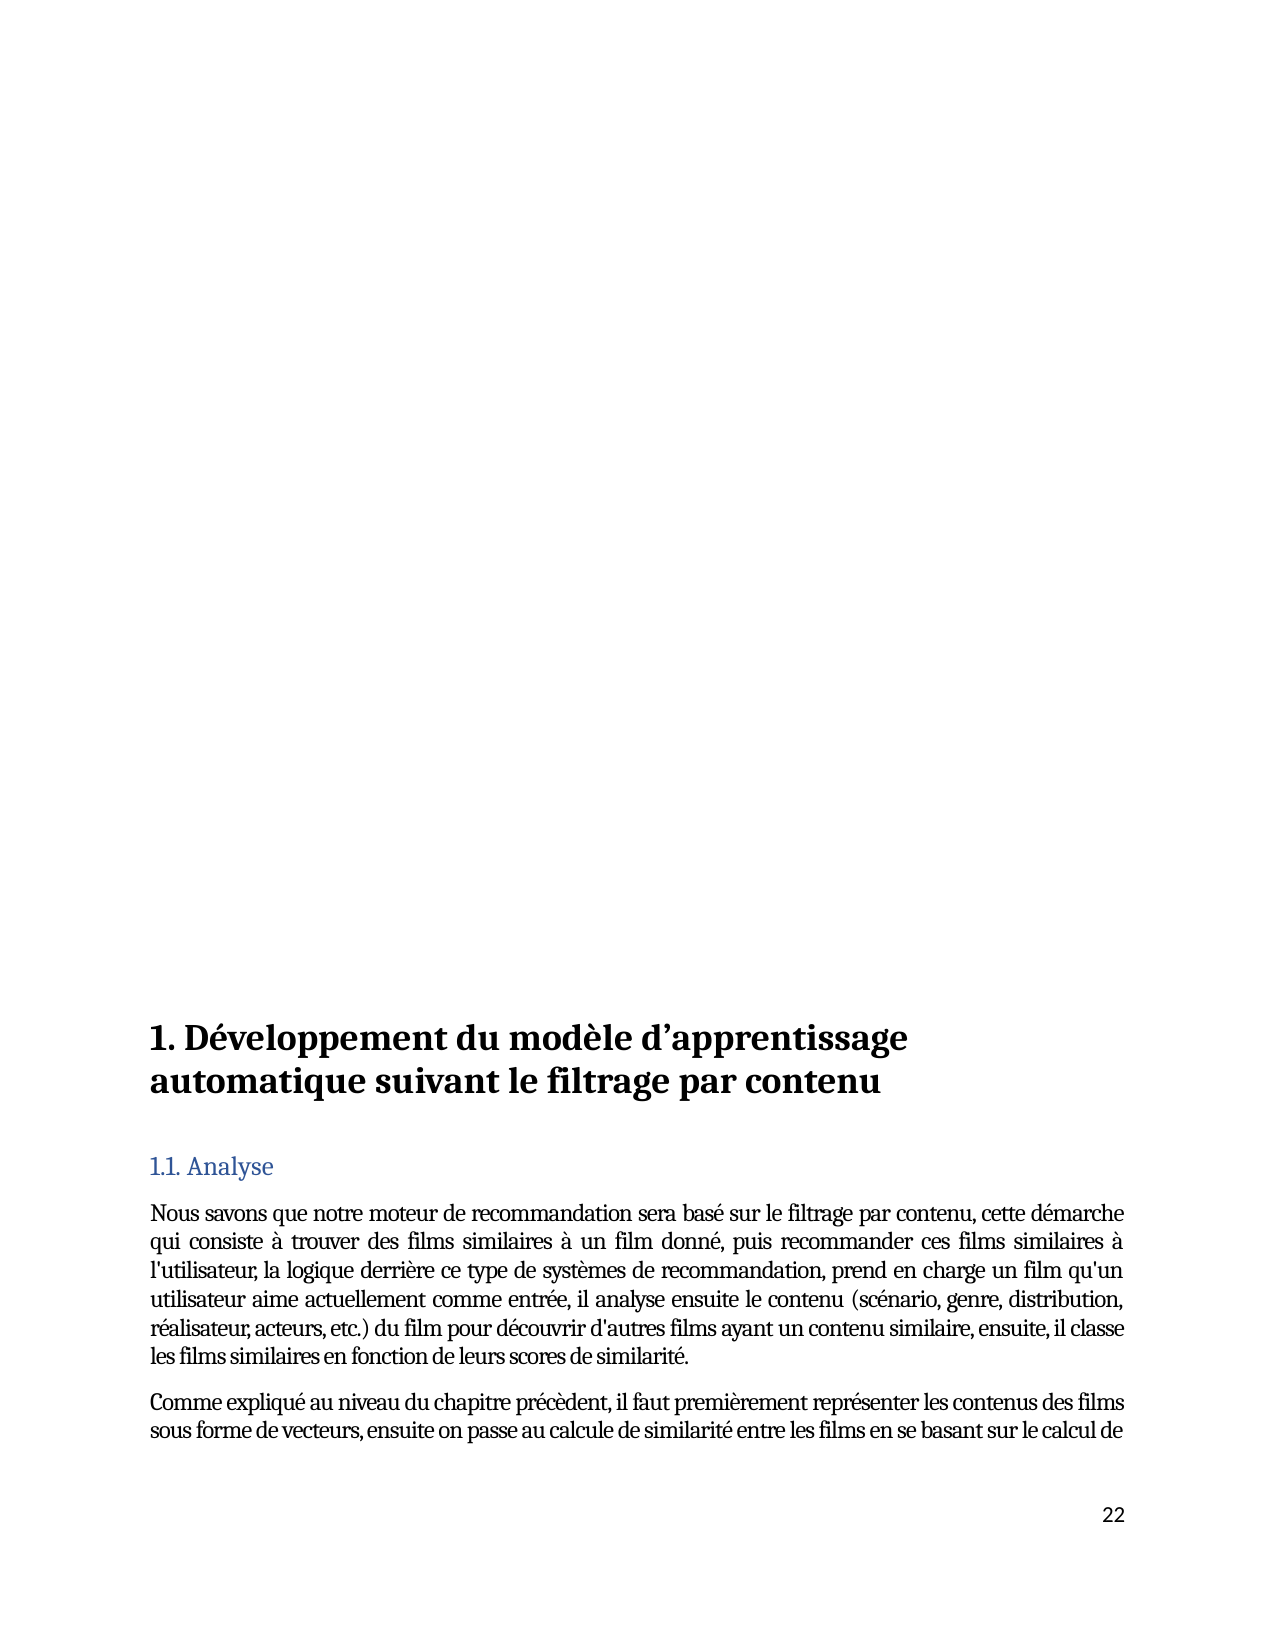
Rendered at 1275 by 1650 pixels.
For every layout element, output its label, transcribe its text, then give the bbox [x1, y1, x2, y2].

text Nous savons que notre moteur de recommandation sera basé sur le filtrage par contenu, cette démarche qui consiste à trouver des films similaires à un film donné, puis recommander ces films similaires à l'utilisateur, la logique derrière ce type de systèmes de recommandation, prend en charge un film qu'un utilisateur aime actuellement comme entrée, il analyse ensuite le contenu (scénario, genre, distribution, réalisateur, acteurs, etc.) du film pour découvrir d'autres films ayant un contenu similaire, ensuite, il classe les films similaires en fonction de leurs scores de similarité. [150, 1198, 1125, 1371]
subtitle 1. Développement du modèle d’apprentissage automatique suivant le filtrage par contenu [150, 1017, 1125, 1103]
text 1.1. Analyse [150, 1151, 1125, 1182]
text Comme expliqué au niveau du chapitre précèdent, il faut premièrement représenter les contenus des films sous forme de vecteurs, ensuite on passe au calcule de similarité entre les films en se basant sur le calcul de [150, 1388, 1125, 1445]
